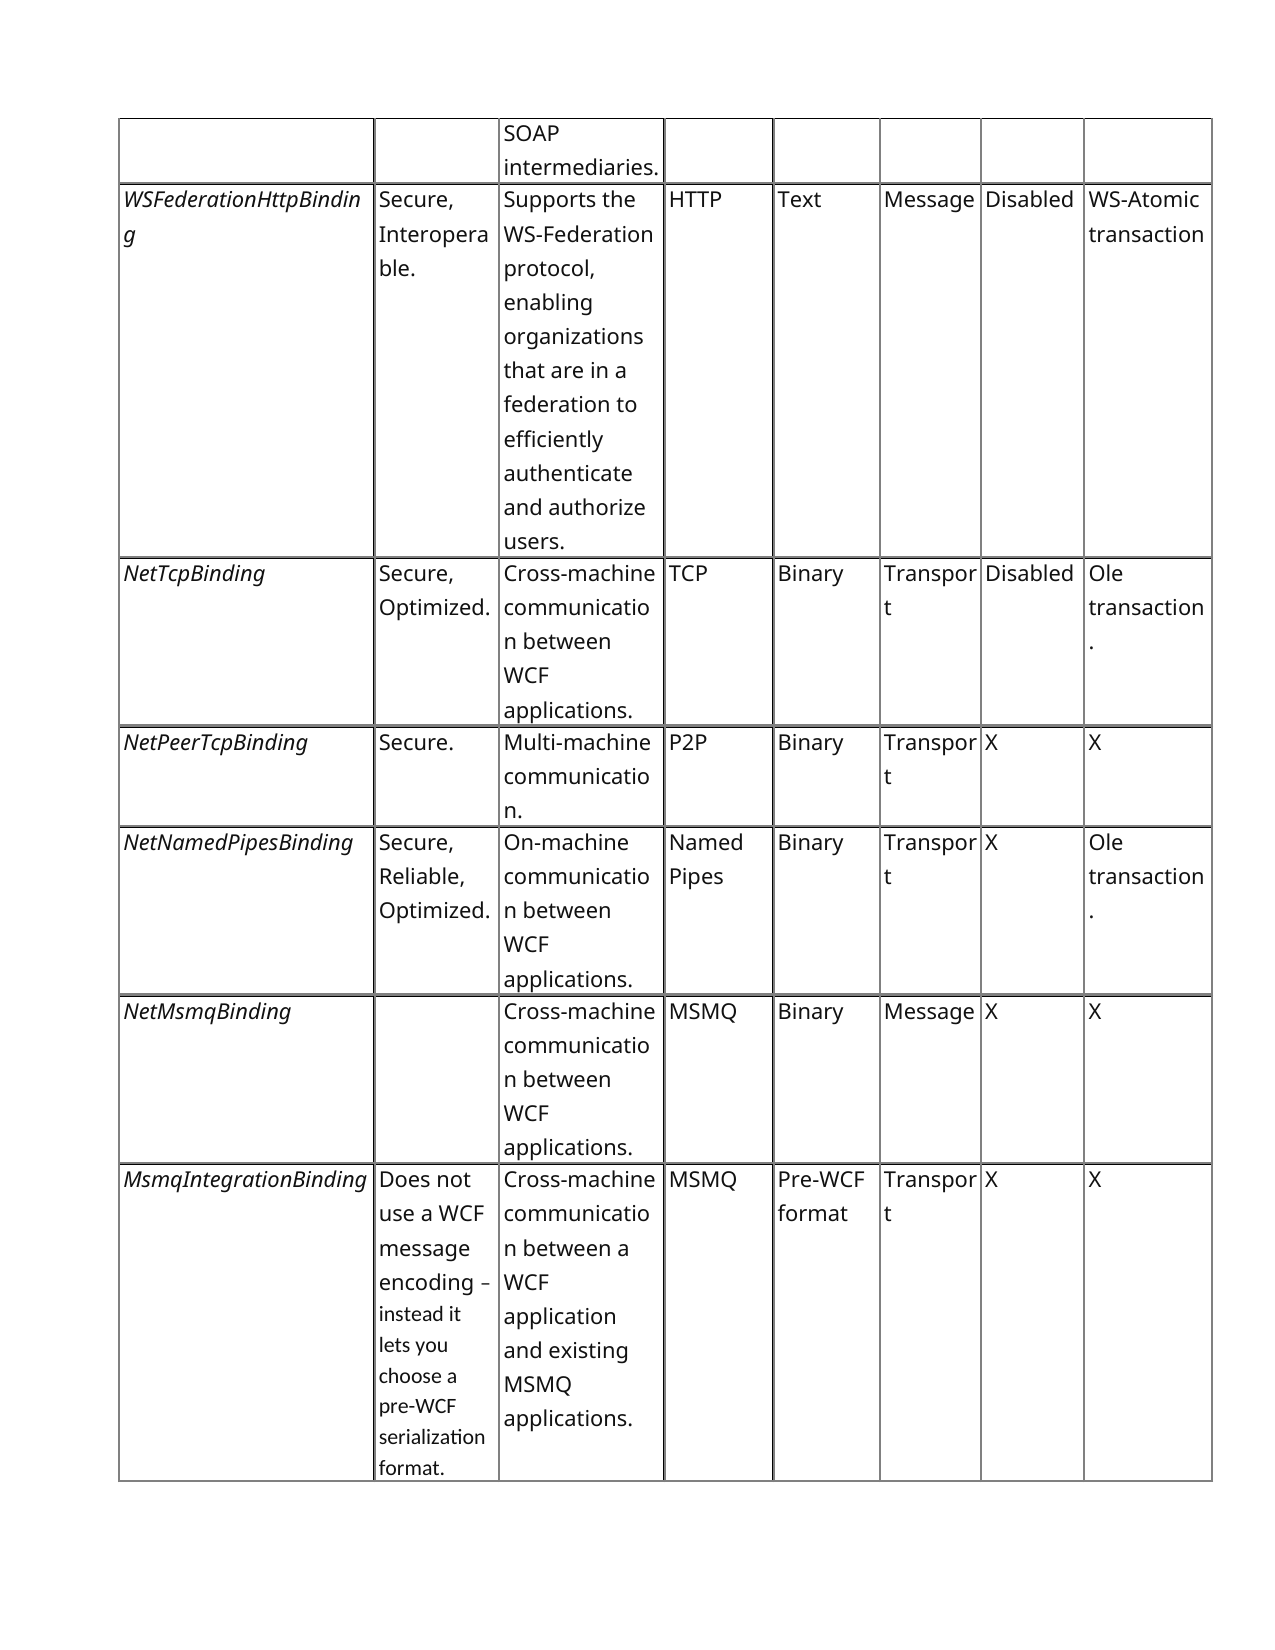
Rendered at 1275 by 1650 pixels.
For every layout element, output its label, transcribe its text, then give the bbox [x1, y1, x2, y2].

table_cell Transport [881, 728, 980, 825]
table_cell X [982, 997, 1083, 1162]
table_cell X [982, 1165, 1083, 1480]
table_cell Disabled [982, 185, 1083, 556]
table_cell Message [881, 185, 980, 556]
table_cell Binary [775, 728, 879, 825]
table_cell Secure, Reliable, Optimized. [376, 828, 498, 993]
table_cell Ole transaction. [1085, 828, 1211, 993]
table_cell NetTcpBinding [120, 559, 373, 724]
table_cell Supports the WS-Federation protocol, enabling organizations that are in a federation to efficiently authenticate and authorize users. [500, 185, 663, 556]
table_cell X [982, 728, 1083, 825]
table_cell Ole transaction. [1085, 559, 1211, 724]
table_cell MSMQ [666, 997, 772, 1162]
table_cell Transport [881, 1165, 980, 1480]
table_cell [376, 997, 498, 1162]
table_cell Message [881, 997, 980, 1162]
table_cell SOAP intermediaries. [500, 119, 663, 182]
table_cell NetPeerTcpBinding [120, 728, 373, 825]
table_cell On-machine communication between WCF applications. [500, 828, 663, 993]
table_cell TCP [666, 559, 772, 724]
table_cell [1085, 119, 1211, 182]
table_cell Binary [775, 559, 879, 724]
table_cell Transport [881, 828, 980, 993]
table_cell Multi-machine communication. [500, 728, 663, 825]
table_cell WS-Atomic transaction [1085, 185, 1211, 556]
table_cell WSFederationHttpBinding [120, 185, 373, 556]
table_cell [666, 119, 772, 182]
table_cell [120, 119, 373, 182]
table_cell [376, 119, 498, 182]
table_cell Cross-machine communication between a WCF application and existing MSMQ applications. [500, 1165, 663, 1480]
table_cell [775, 119, 879, 182]
table_cell Binary [775, 997, 879, 1162]
table_cell X [982, 828, 1083, 993]
table_cell Secure, Interoperable. [376, 185, 498, 556]
table_cell NetMsmqBinding [120, 997, 373, 1162]
table_cell X [1085, 1165, 1211, 1480]
table_cell Disabled [982, 559, 1083, 724]
table_cell MsmqIntegrationBinding [120, 1165, 373, 1480]
table_cell MSMQ [666, 1165, 772, 1480]
table_cell X [1085, 997, 1211, 1162]
table_cell P2P [666, 728, 772, 825]
table_cell Pre-WCF format [775, 1165, 879, 1480]
table_cell Does not use a WCF message encoding – instead it lets you choose a pre-WCF serialization format. [376, 1165, 498, 1480]
table_cell Text [775, 185, 879, 556]
table_cell Transport [881, 559, 980, 724]
table_cell Binary [775, 828, 879, 993]
table_cell Secure, Optimized. [376, 559, 498, 724]
table_cell Cross-machine communication between WCF applications. [500, 997, 663, 1162]
table_cell [982, 119, 1083, 182]
table_cell Secure. [376, 728, 498, 825]
table_cell NetNamedPipesBinding [120, 828, 373, 993]
table_cell Cross-machine communication between WCF applications. [500, 559, 663, 724]
table_cell HTTP [666, 185, 772, 556]
table_cell [881, 119, 980, 182]
table_cell X [1085, 728, 1211, 825]
table_cell Named Pipes [666, 828, 772, 993]
